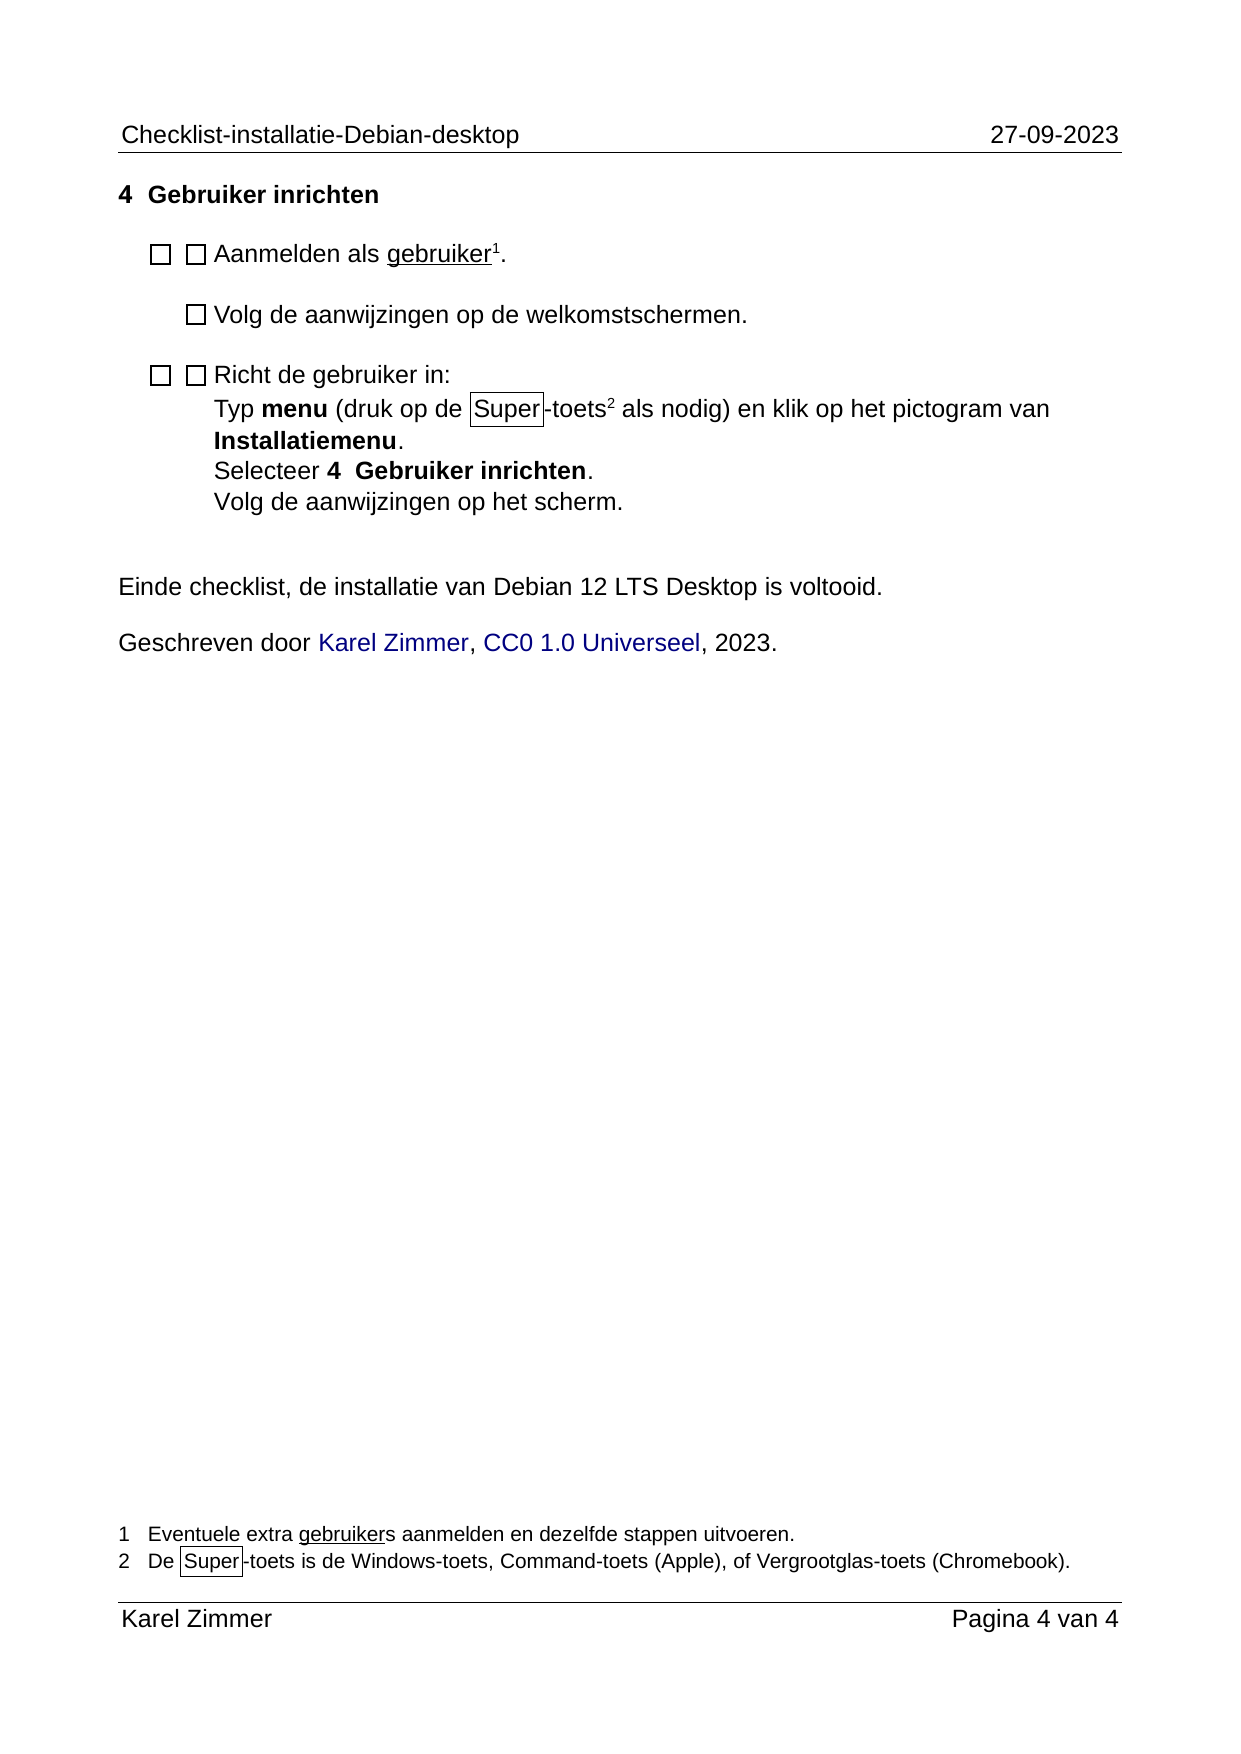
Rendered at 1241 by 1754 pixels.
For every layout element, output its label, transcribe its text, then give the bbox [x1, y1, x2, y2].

table_cell [118, 456, 142, 486]
table_header Aanmelden als gebruiker. [213, 239, 1122, 269]
table_cell [142, 456, 177, 486]
table_cell [142, 330, 177, 360]
table_cell Volg de aanwijzingen op het scherm. [213, 486, 1122, 517]
table_cell [118, 360, 142, 391]
table_cell [213, 269, 1122, 300]
table_cell Richt de gebruiker in: [213, 360, 1122, 391]
table_cell Selecteer 4 Gebruiker inrichten. [213, 456, 1122, 486]
table_cell [177, 486, 213, 517]
table_cell [118, 391, 142, 456]
table_cell [118, 486, 142, 517]
table_cell [177, 456, 213, 486]
table_cell [142, 269, 177, 300]
table_header [142, 239, 177, 269]
text Einde checklist, de installatie van Debian 12 LTS Desktop is voltooid. [118, 573, 1122, 601]
table_header [118, 239, 142, 269]
table_cell [142, 300, 177, 330]
text Geschreven door Karel Zimmer, CC0 1.0 Universeel, 2023. [118, 629, 1122, 657]
table_cell [142, 391, 177, 456]
table_cell [177, 269, 213, 300]
table_header [177, 239, 213, 269]
table_cell [177, 391, 213, 456]
table_cell [118, 330, 142, 360]
table_cell [142, 360, 177, 391]
table_cell [118, 300, 142, 330]
table_cell [118, 269, 142, 300]
list Gebruiker inrichten [118, 177, 1122, 211]
table_cell [177, 360, 213, 391]
table_cell Volg de aanwijzingen op de welkomstschermen. [213, 300, 1122, 330]
table_cell Typ menu (druk op de Super-toets als nodig) en klik op het pictogram van Installatiemenu. [213, 391, 1122, 456]
table_cell [177, 330, 213, 360]
table_cell [177, 300, 213, 330]
table_cell [213, 330, 1122, 360]
table_cell [142, 486, 177, 517]
